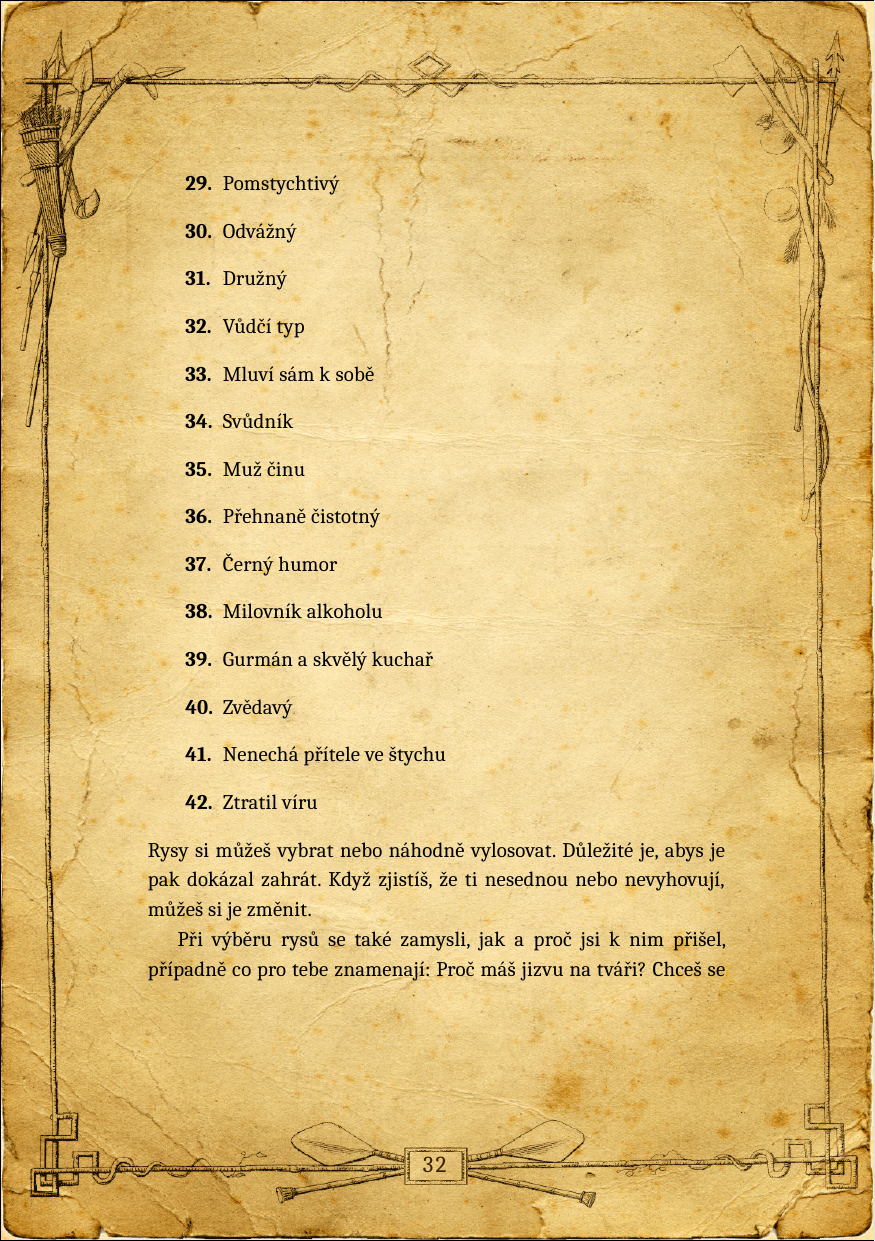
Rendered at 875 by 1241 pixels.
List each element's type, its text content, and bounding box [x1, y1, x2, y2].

list Ztratil víru [185, 791, 726, 814]
picture [1, 1, 874, 1240]
list Milovník alkoholu [185, 600, 726, 624]
list Svůdník [185, 410, 726, 434]
list Odvážný [185, 219, 726, 243]
text Rysy si můžeš vybrat nebo náhodně vylosovat. Důležité je, abys je pak dokázal zahrát. Když zjistíš, že ti nesednou nebo nevyhovují, můžeš si je změnit. Při výběru rysů se také zamysli, jak a⁠ proč jsi k⁠ nim přišel, případně co pro tebe znamenají: Proč máš jizvu na tváři? Chceš se [148, 838, 726, 982]
list Gurmán a⁠ skvělý kuchař [185, 648, 726, 672]
list Muž činu [185, 457, 726, 481]
list Nenechá přítele ve štychu [185, 743, 726, 767]
list Mluví sám k⁠ sobě [185, 362, 726, 386]
list Přehnaně čistotný [185, 505, 726, 529]
list Družný [185, 267, 726, 291]
list Vůdčí typ [185, 314, 726, 338]
list Černý humor [185, 553, 726, 577]
list Pomstychtivý [185, 172, 726, 196]
list Zvědavý [185, 695, 726, 719]
